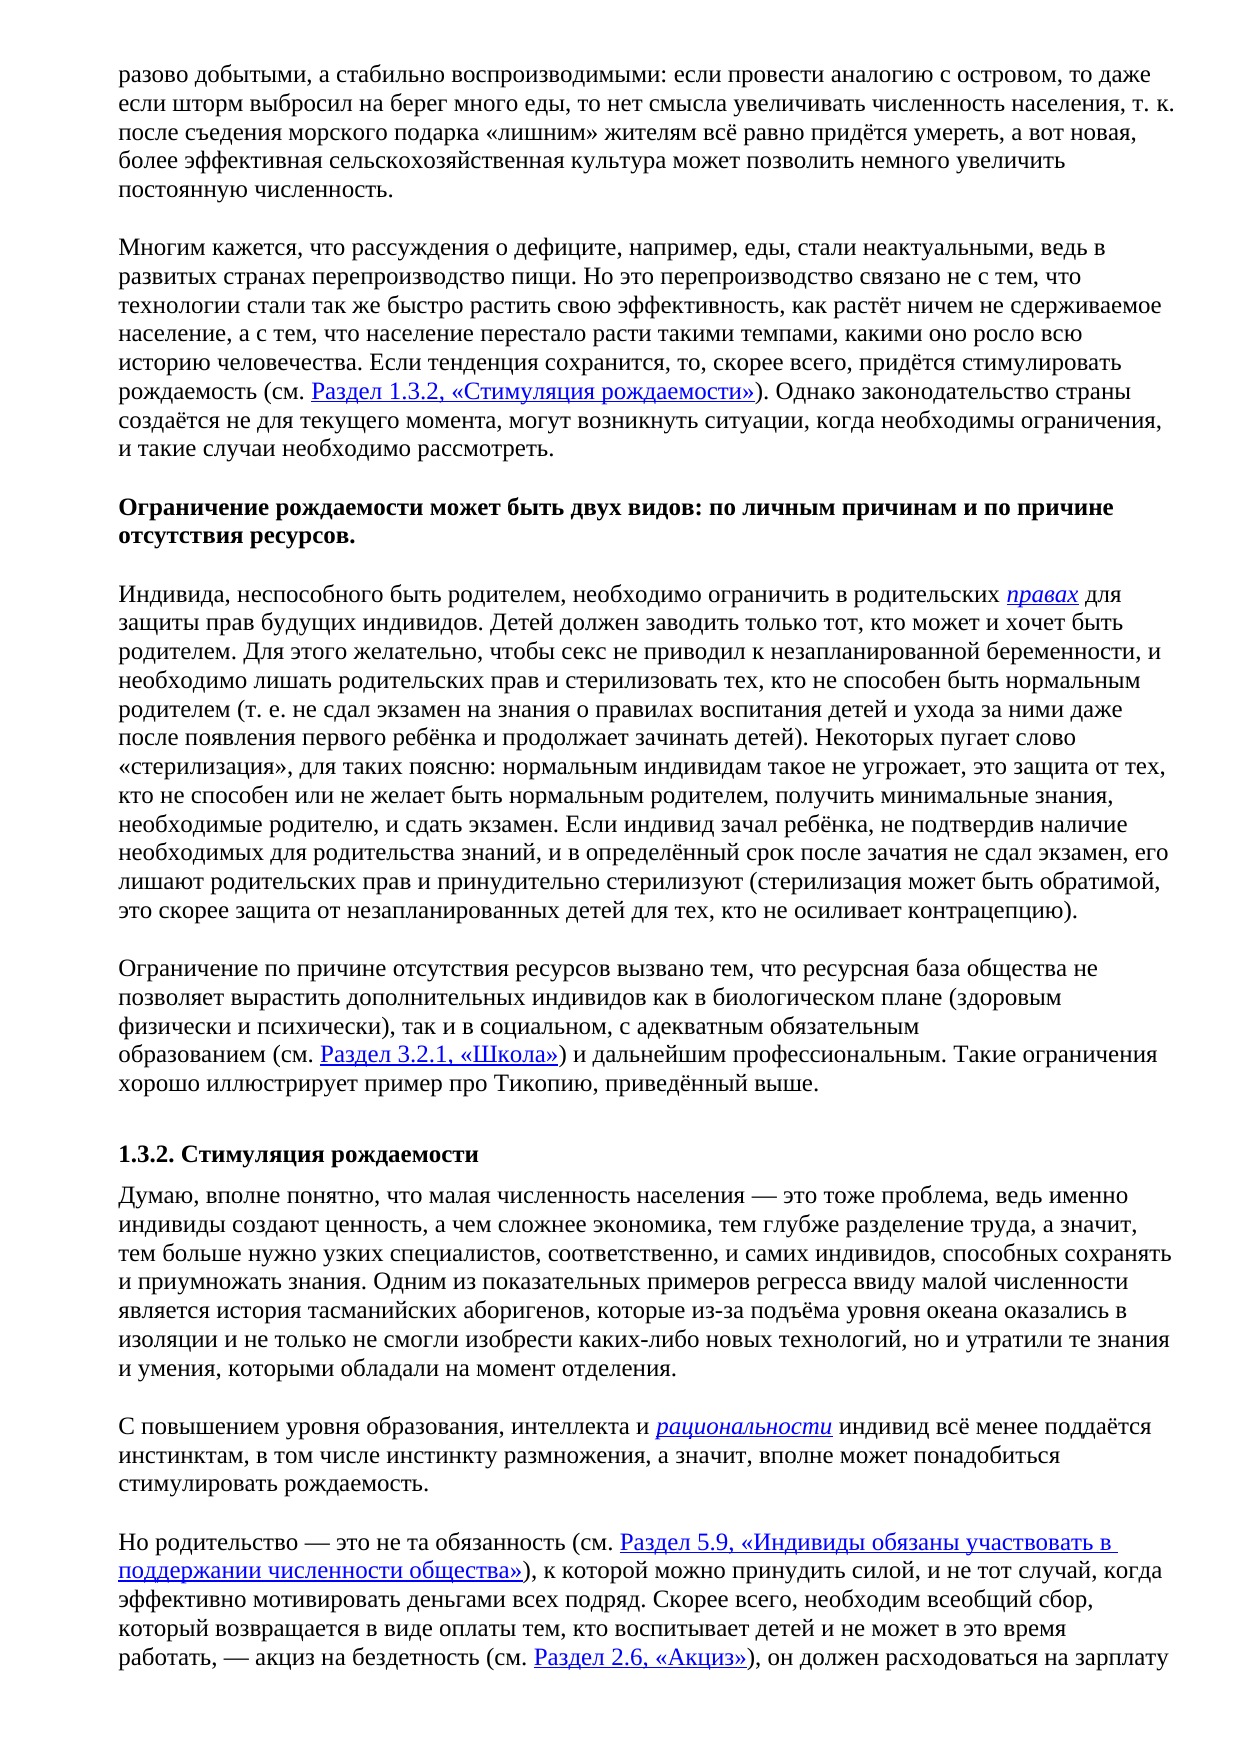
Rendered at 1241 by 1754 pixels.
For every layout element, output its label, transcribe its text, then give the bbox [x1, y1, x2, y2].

text Ограничение рождаемости может быть двух видов: по личным причинам и по причине отсутствия ресурсов. [118, 492, 1181, 549]
text Индивида, неспособного быть родителем, необходимо ограничить в родительских правах для защиты прав будущих индивидов. Детей должен заводить только тот, кто может и хочет быть родителем. Для этого желательно, чтобы секс не приводил к незапланированной беременности, и необходимо лишать родительских прав и стерилизовать тех, кто не способен быть нормальным родителем (т. е. не сдал экзамен на знания о правилах воспитания детей и ухода за ними даже после появления первого ребёнка и продолжает зачинать детей). Некоторых пугает слово «стерилизация», для таких поясню: нормальным индивидам такое не угрожает, это защита от тех, кто не способен или не желает быть нормальным родителем, получить минимальные знания, необходимые родителю, и сдать экзамен. Если индивид зачал ребёнка, не подтвердив наличие необходимых для родительства знаний, и в определённый срок после зачатия не сдал экзамен, его лишают родительских прав и принудительно стерилизуют (стерилизация может быть обратимой, это скорее защита от незапланированных детей для тех, кто не осиливает контрацепцию). [118, 579, 1181, 924]
text Но родительство — это не та обязанность (см. Раздел 5.9, «Индивиды обязаны участвовать в поддержании численности общества»), к которой можно принудить силой, и не тот случай, когда эффективно мотивировать деньгами всех подряд. Скорее всего, необходим всеобщий сбор, который возвращается в виде оплаты тем, кто воспитывает детей и не может в это время работать, — акциз на бездетность (см. Раздел 2.6, «Акциз»), он должен расходоваться на зарплату [118, 1527, 1181, 1670]
text разово добытыми, а стабильно воспроизводимыми: если провести аналогию с островом, то даже если шторм выбросил на берег много еды, то нет смысла увеличивать численность населения, т. к. после съедения морского подарка «лишним» жителям всё равно придётся умереть, а вот новая, более эффективная сельскохозяйственная культура может позволить немного увеличить постоянную численность. [118, 59, 1181, 203]
text Думаю, вполне понятно, что малая численность населения — это тоже проблема, ведь именно индивиды создают ценность, а чем сложнее экономика, тем глубже разделение труда, а значит, тем больше нужно узких специалистов, соответственно, и самих индивидов, способных сохранять и приумножать знания. Одним из показательных примеров регресса ввиду малой численности является история тасманийских аборигенов, которые из-за подъёма уровня океана оказались в изоляции и не только не смогли изобрести каких-либо новых технологий, но и утратили те знания и умения, которыми обладали на момент отделения. [118, 1180, 1181, 1381]
subtitle 1.3.2. Стимуляция рождаемости [118, 1139, 1181, 1168]
text Ограничение по причине отсутствия ресурсов вызвано тем, что ресурсная база общества не позволяет вырастить дополнительных индивидов как в биологическом плане (здоровым физически и психически), так и в социальном, с адекватным обязательным образованием (см. Раздел 3.2.1, «Школа») и дальнейшим профессиональным. Такие ограничения хорошо иллюстрирует пример про Тикопию, приведённый выше. [118, 953, 1181, 1097]
text С повышением уровня образования, интеллекта и рациональности индивид всё менее поддаётся инстинктам, в том числе инстинкту размножения, а значит, вполне может понадобиться стимулировать рождаемость. [118, 1411, 1181, 1497]
text Многим кажется, что рассуждения о дефиците, например, еды, стали неактуальными, ведь в развитых странах перепроизводство пищи. Но это перепроизводство связано не с тем, что технологии стали так же быстро растить свою эффективность, как растёт ничем не сдерживаемое население, а с тем, что население перестало расти такими темпами, какими оно росло всю историю человечества. Если тенденция сохранится, то, скорее всего, придётся стимулировать рождаемость (см. Раздел 1.3.2, «Стимуляция рождаемости»). Однако законодательство страны создаётся не для текущего момента, могут возникнуть ситуации, когда необходимы ограничения, и такие случаи необходимо рассмотреть. [118, 232, 1181, 462]
